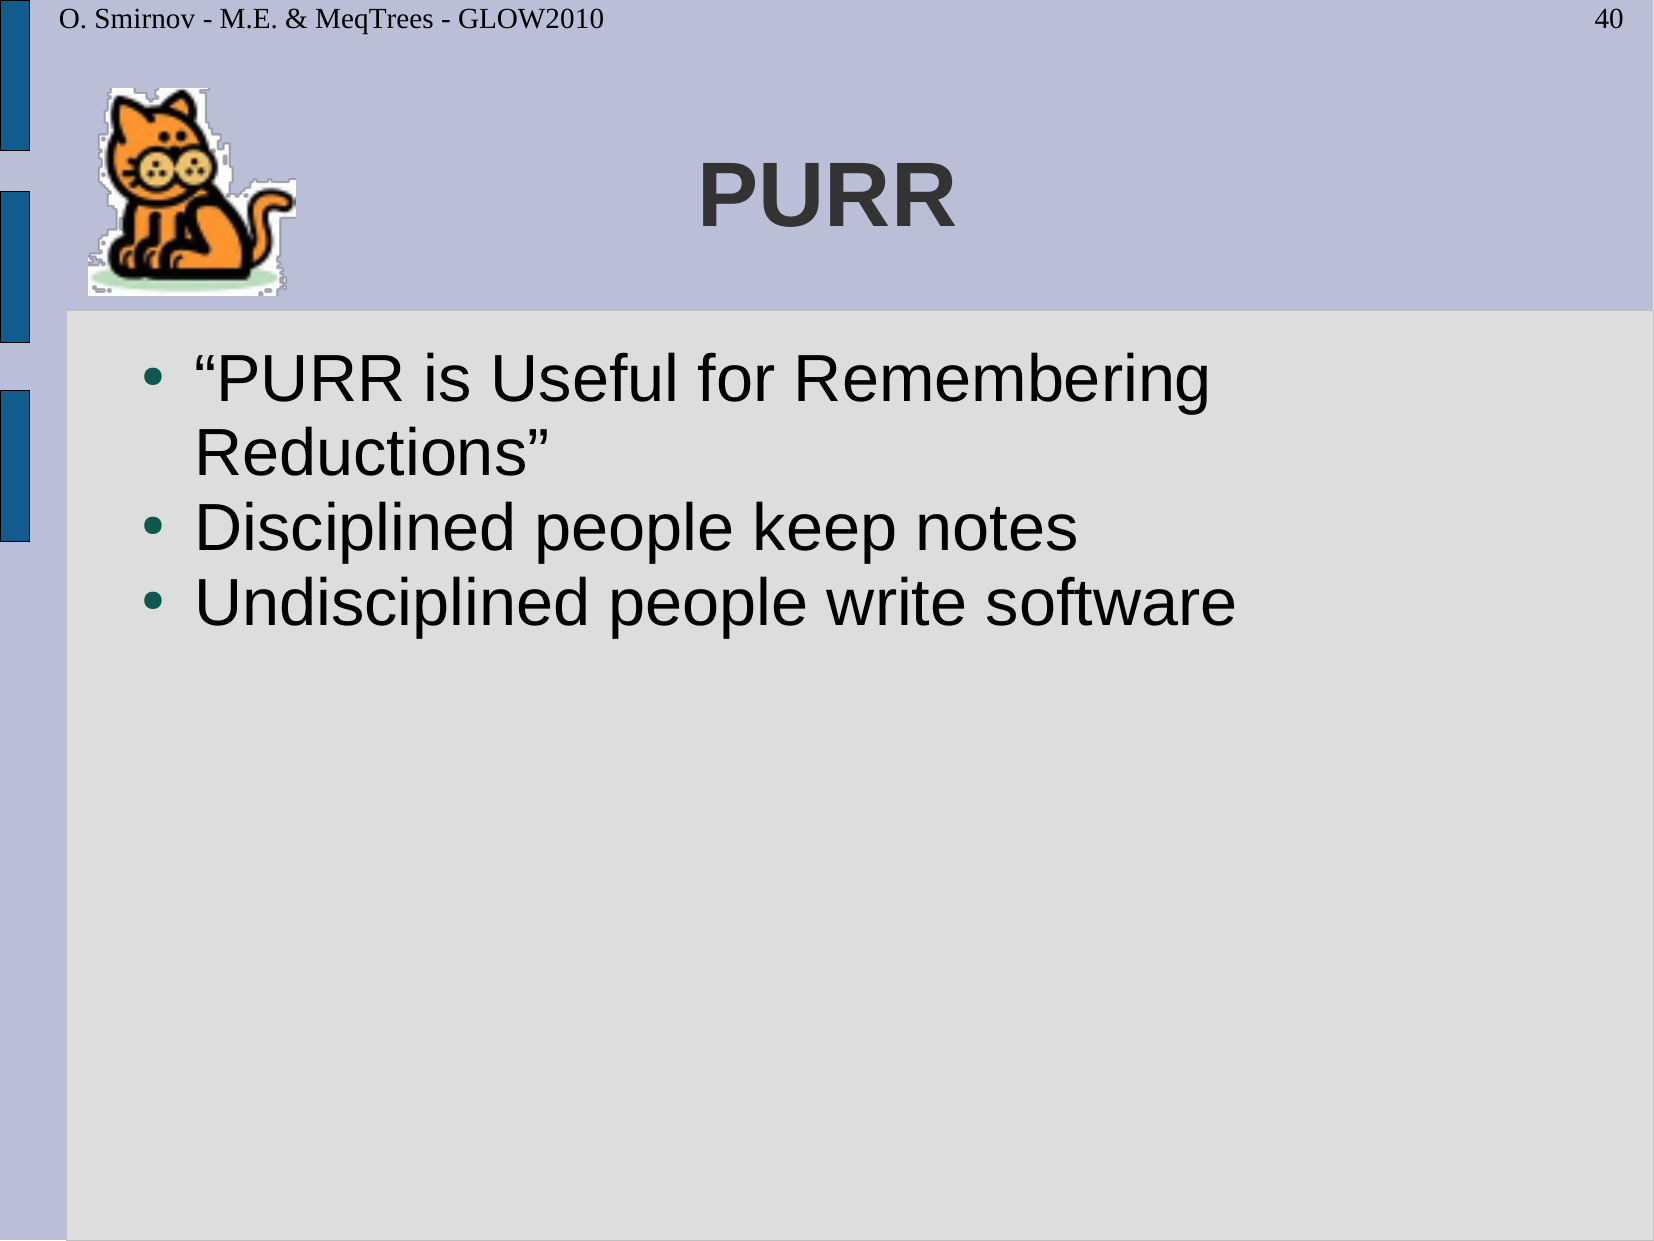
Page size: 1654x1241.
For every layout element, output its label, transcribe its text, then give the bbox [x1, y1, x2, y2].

title PURR [121, 91, 1534, 299]
list “PURR is Useful for Remembering Reductions” Disciplined people keep notes Undisciplined people write software [123, 340, 1536, 1123]
picture [88, 88, 296, 296]
